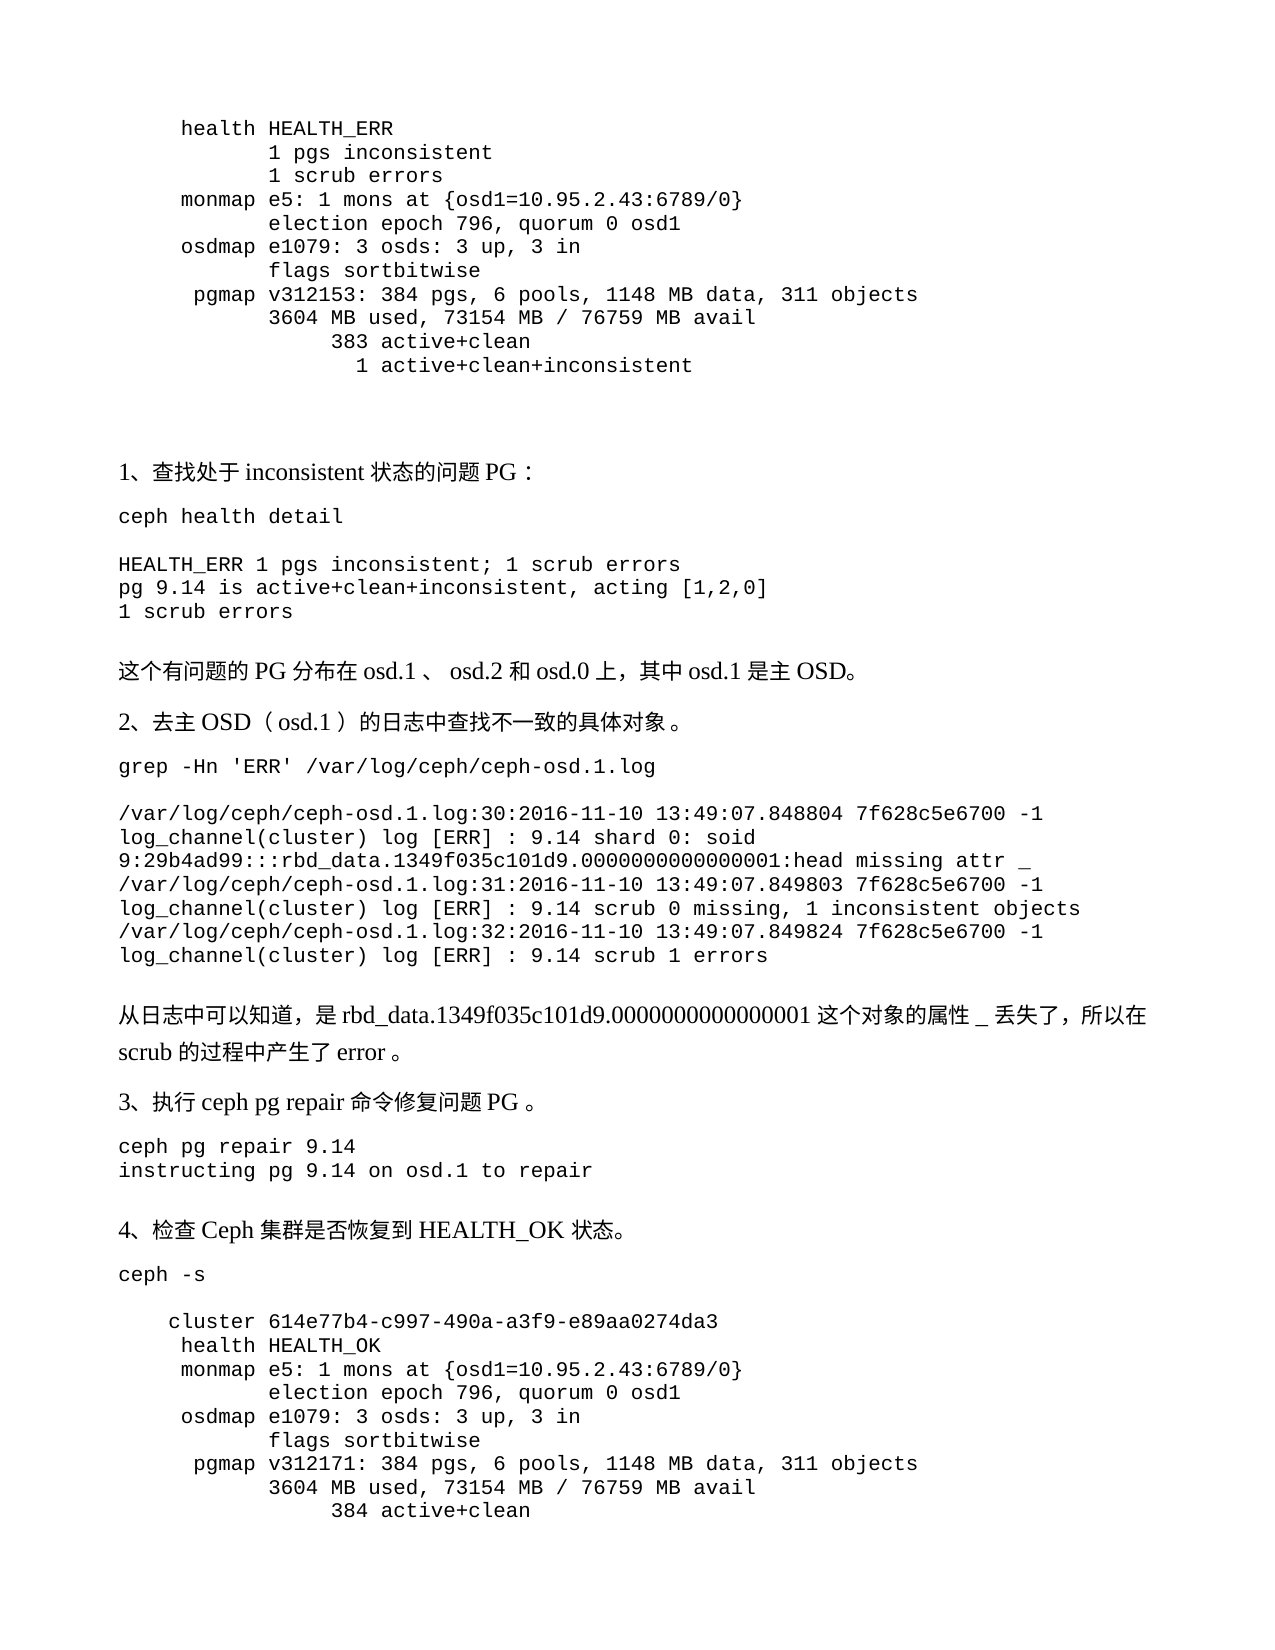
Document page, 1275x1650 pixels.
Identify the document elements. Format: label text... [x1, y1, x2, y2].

text monmap e5: 1 mons at {osd1=10.95.2.43:6789/0} [118, 1359, 1157, 1382]
text 383 active+clean [118, 331, 1157, 354]
text pgmap v312153: 384 pgs, 6 pools, 1148 MB data, 311 objects [118, 284, 1157, 307]
text election epoch 796, quorum 0 osd1 [118, 1382, 1157, 1406]
text health HEALTH_ERR [118, 118, 1157, 142]
text election epoch 796, quorum 0 osd1 [118, 213, 1157, 236]
text /var/log/ceph/ceph-osd.1.log:31:2016-11-10 13:49:07.849803 7f628c5e6700 -1 log_channel(cluster) log [ERR] : 9.14 scrub 0 missing, 1 inconsistent objects [118, 874, 1157, 921]
text 3604 MB used, 73154 MB / 76759 MB avail [118, 307, 1157, 331]
text 1 scrub errors [118, 165, 1157, 189]
text flags sortbitwise [118, 1429, 1157, 1453]
text 1 pgs inconsistent [118, 142, 1157, 165]
text 1 active+clean+inconsistent [118, 354, 1157, 378]
text osdmap e1079: 3 osds: 3 up, 3 in [118, 1406, 1157, 1429]
text 3604 MB used, 73154 MB / 76759 MB avail [118, 1477, 1157, 1501]
text flags sortbitwise [118, 260, 1157, 284]
text HEALTH_ERR 1 pgs inconsistent; 1 scrub errors [118, 553, 1157, 577]
text pg 9.14 is active+clean+inconsistent, acting [1,2,0] [118, 577, 1157, 601]
text 4、检查 Ceph 集群是否恢复到 HEALTH_OK 状态。 [118, 1213, 1157, 1245]
text ceph pg repair 9.14 [118, 1136, 1157, 1160]
text cluster 614e77b4-c997-490a-a3f9-e89aa0274da3 [118, 1311, 1157, 1335]
text monmap e5: 1 mons at {osd1=10.95.2.43:6789/0} [118, 189, 1157, 213]
text instructing pg 9.14 on osd.1 to repair [118, 1160, 1157, 1184]
text 2、去主 OSD（ osd.1 ）的日志中查找不一致的具体对象 。 [118, 705, 1157, 737]
text ceph -s [118, 1264, 1157, 1288]
text osdmap e1079: 3 osds: 3 up, 3 in [118, 236, 1157, 260]
text 384 active+clean [118, 1501, 1157, 1524]
text 1 scrub errors [118, 601, 1157, 624]
text 从日志中可以知道，是 rbd_data.1349f035c101d9.0000000000000001 这个对象的属性 _ 丢失了，所以在 scrub 的过程中产生了 error 。 [118, 998, 1157, 1066]
text /var/log/ceph/ceph-osd.1.log:32:2016-11-10 13:49:07.849824 7f628c5e6700 -1 log_channel(cluster) log [ERR] : 9.14 scrub 1 errors [118, 921, 1157, 969]
text pgmap v312171: 384 pgs, 6 pools, 1148 MB data, 311 objects [118, 1453, 1157, 1477]
text 这个有问题的 PG 分布在 osd.1 、 osd.2 和 osd.0 上，其中 osd.1 是主 OSD。 [118, 654, 1157, 686]
text 1、查找处于 inconsistent 状态的问题 PG ： [118, 455, 1157, 487]
text 3、执行 ceph pg repair 命令修复问题 PG 。 [118, 1085, 1157, 1117]
text grep -Hn 'ERR' /var/log/ceph/ceph-osd.1.log [118, 756, 1157, 779]
text ceph health detail [118, 506, 1157, 530]
text health HEALTH_OK [118, 1335, 1157, 1359]
text /var/log/ceph/ceph-osd.1.log:30:2016-11-10 13:49:07.848804 7f628c5e6700 -1 log_channel(cluster) log [ERR] : 9.14 shard 0: soid 9:29b4ad99:::rbd_data.1349f035c101d9.0000000000000001:head missing attr _ [118, 803, 1157, 874]
